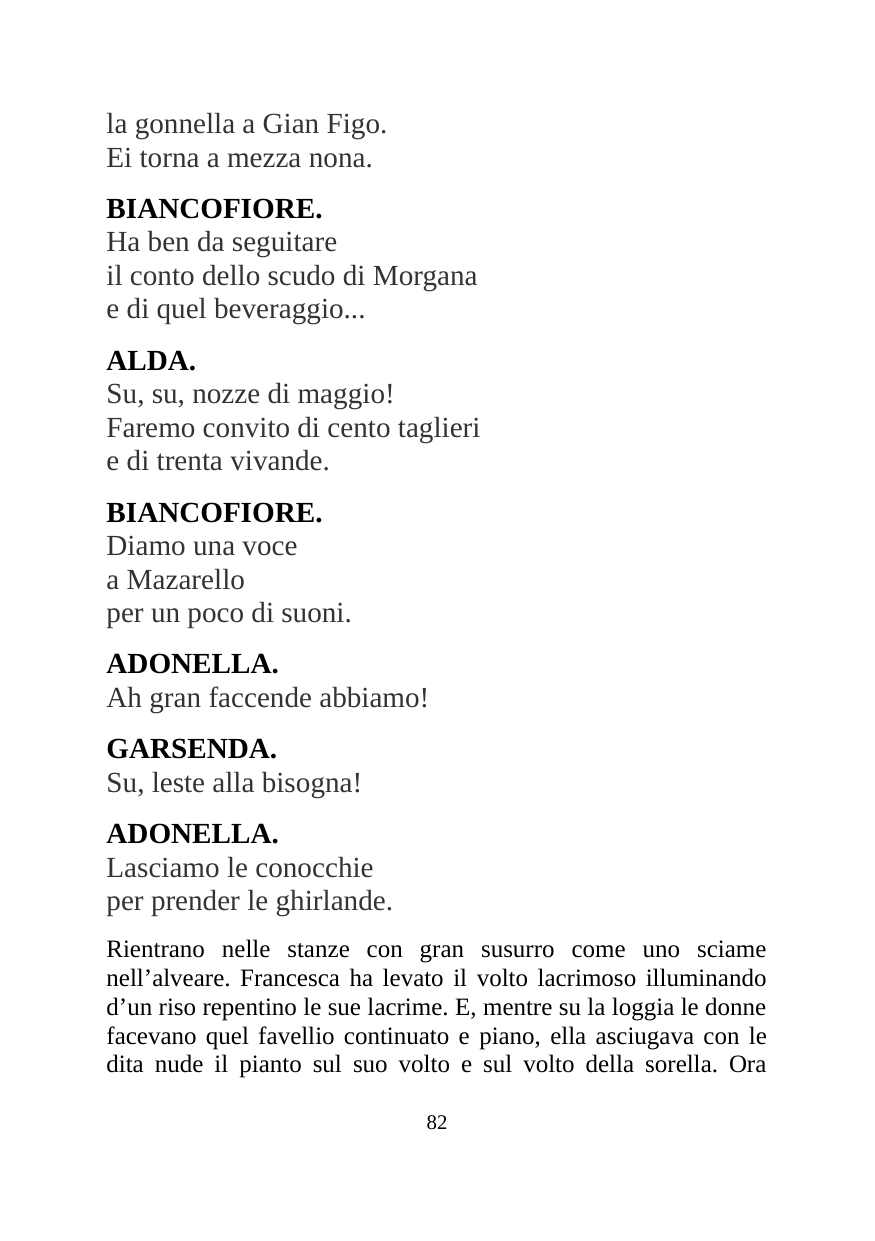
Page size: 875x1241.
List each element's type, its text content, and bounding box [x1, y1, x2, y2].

text Ha ben da seguitare il conto dello scudo di Morgana e di quel beveraggio... [106, 224, 767, 325]
text BIANCOFIORE. [106, 495, 767, 528]
text Lasciamo le conocchie per prender le ghirlande. [106, 850, 767, 917]
text BIANCOFIORE. [106, 191, 767, 224]
text Su, su, nozze di maggio! Faremo convito di cento taglieri e di trenta vivande. [106, 376, 767, 477]
text la gonnella a Gian Figo. Ei torna a mezza nona. [106, 106, 767, 173]
text Diamo una voce a Mazarello per un poco di suoni. [106, 528, 767, 629]
text Su, leste alla bisogna! [106, 765, 767, 798]
text ADONELLA. [106, 816, 767, 850]
text ADONELLA. [106, 647, 767, 680]
text ALDA. [106, 343, 767, 376]
text GARSENDA. [106, 731, 767, 765]
text Rientrano nelle stanze con gran susurro come uno sciame nell’alveare. Francesca ha levato il volto lacrimoso illuminando d’un riso repentino le sue lacrime. E, mentre su la loggia le donne facevano quel favellio continuato e piano, ella asciugava con le dita nude il pianto sul suo volto e sul volto della sorella. Ora [106, 934, 767, 1078]
text Ah gran faccende abbiamo! [106, 680, 767, 714]
